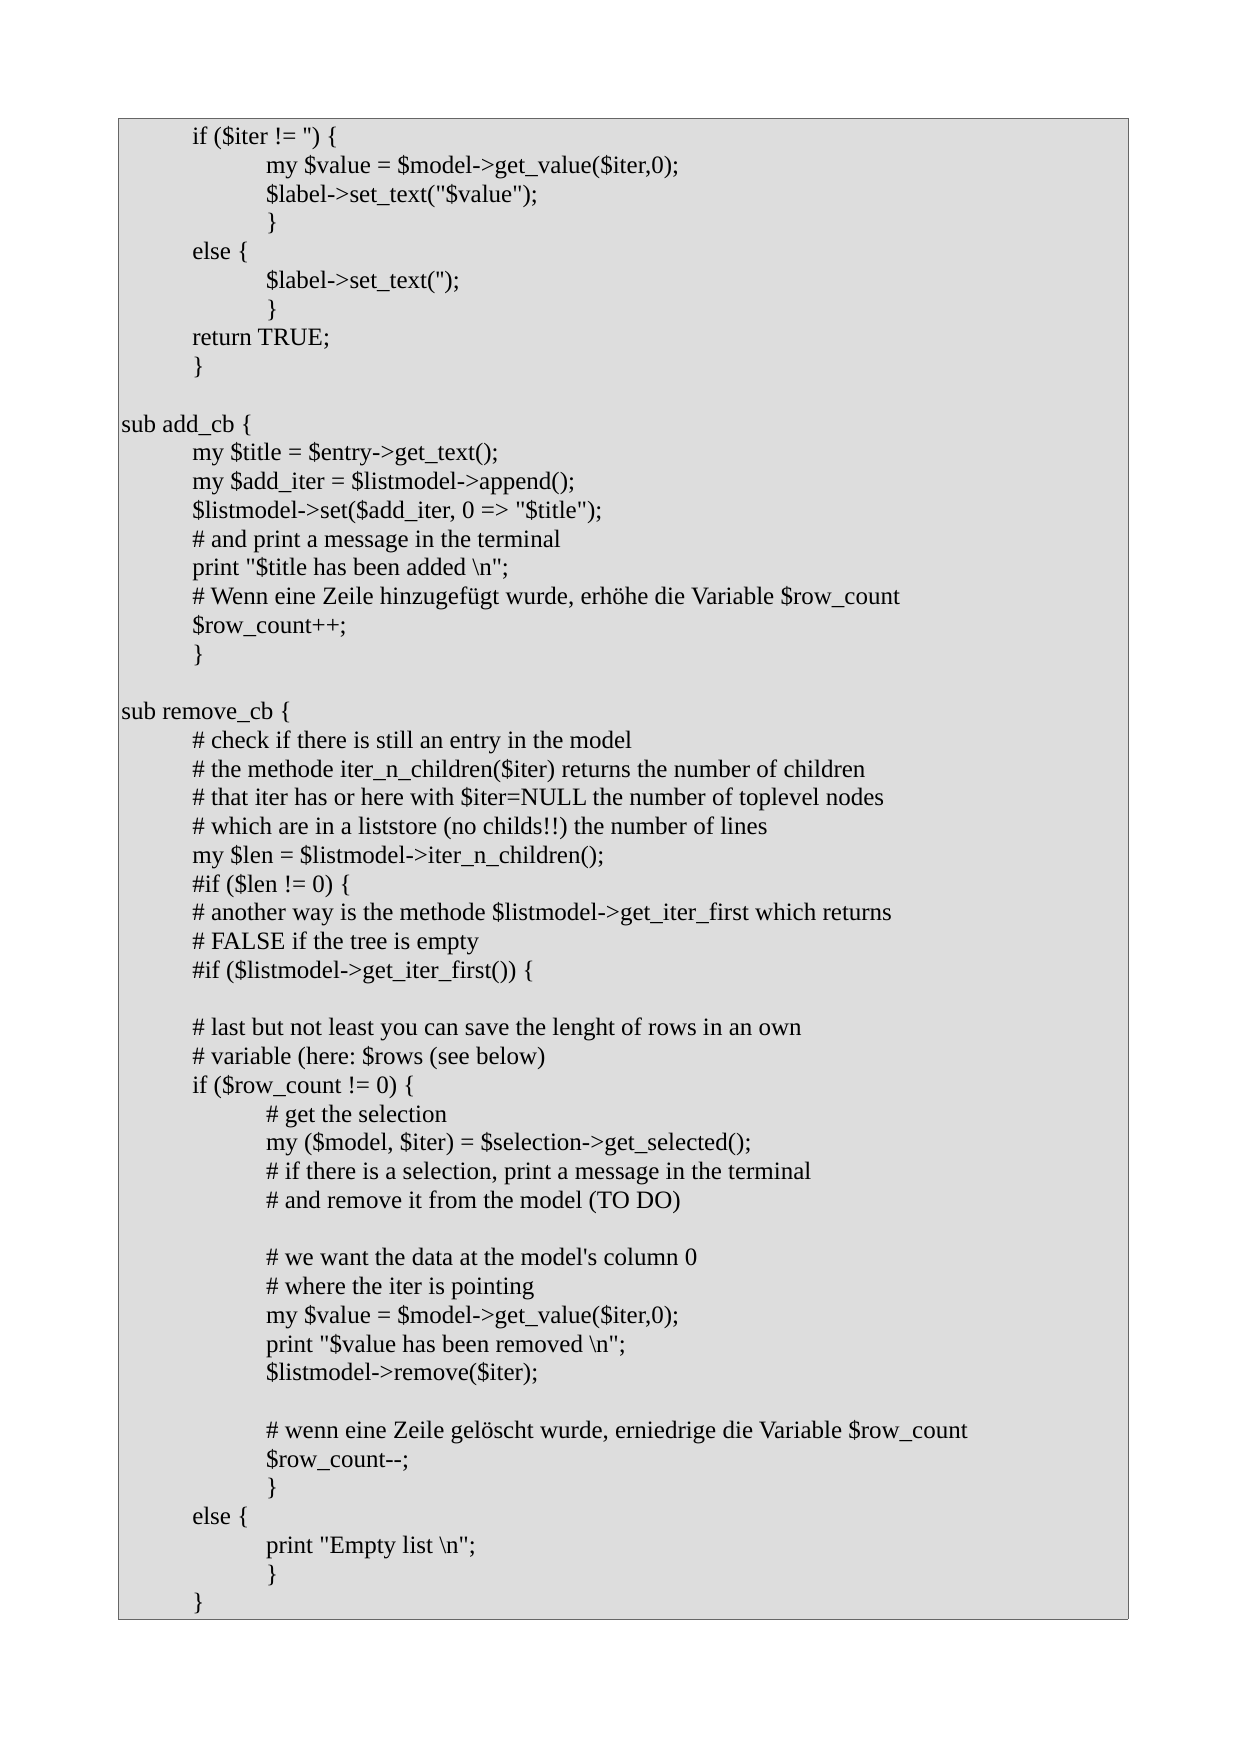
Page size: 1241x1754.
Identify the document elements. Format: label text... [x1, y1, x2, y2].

text # check if there is still an entry in the model [119, 722, 1128, 751]
text # wenn eine Zeile gelöscht wurde, erniedrige die Variable $row_count [119, 1412, 1128, 1441]
text $listmodel->set($add_iter, 0 => "$title"); [119, 492, 1128, 521]
text else { [119, 1498, 1128, 1527]
text # and remove it from the model (TO DO) [119, 1182, 1128, 1211]
text # if there is a selection, print a message in the terminal [119, 1153, 1128, 1182]
text # and print a message in the terminal [119, 521, 1128, 549]
text } [119, 348, 1128, 377]
text } [119, 204, 1128, 233]
text } [119, 291, 1128, 319]
text # Wenn eine Zeile hinzugefügt wurde, erhöhe die Variable $row_count [119, 578, 1128, 607]
text $row_count++; [119, 607, 1128, 636]
text $label->set_text("$value"); [119, 176, 1128, 204]
text } [119, 1556, 1128, 1584]
text # variable (here: $rows (see below) [119, 1038, 1128, 1067]
text else { [119, 233, 1128, 262]
text # which are in a liststore (no childs!!) the number of lines [119, 808, 1128, 837]
text $label->set_text(''); [119, 262, 1128, 291]
text sub add_cb { [119, 406, 1128, 434]
text my $title = $entry->get_text(); [119, 434, 1128, 463]
text print "$value has been removed \n"; [119, 1326, 1128, 1354]
text } [119, 636, 1128, 664]
text return TRUE; [119, 319, 1128, 348]
text sub remove_cb { [119, 693, 1128, 722]
text my $len = $listmodel->iter_n_children(); [119, 837, 1128, 866]
text # we want the data at the model's column 0 [119, 1239, 1128, 1268]
text if ($row_count != 0) { [119, 1067, 1128, 1096]
text if ($iter != '') { [119, 119, 1128, 147]
text my $value = $model->get_value($iter,0); [119, 147, 1128, 176]
text } [119, 1469, 1128, 1498]
text # that iter has or here with $iter=NULL the number of toplevel nodes [119, 779, 1128, 808]
text # last but not least you can save the lenght of rows in an own [119, 1009, 1128, 1038]
text $row_count--; [119, 1441, 1128, 1469]
text $listmodel->remove($iter); [119, 1354, 1128, 1383]
text my $add_iter = $listmodel->append(); [119, 463, 1128, 492]
text #if ($len != 0) { [119, 866, 1128, 894]
text # the methode iter_n_children($iter) returns the number of children [119, 751, 1128, 779]
text # FALSE if the tree is empty [119, 923, 1128, 952]
text my ($model, $iter) = $selection->get_selected(); [119, 1124, 1128, 1153]
text # where the iter is pointing [119, 1268, 1128, 1297]
text } [119, 1584, 1128, 1619]
text print "Empty list \n"; [119, 1527, 1128, 1556]
text my $value = $model->get_value($iter,0); [119, 1297, 1128, 1326]
text #if ($listmodel->get_iter_first()) { [119, 952, 1128, 981]
text # another way is the methode $listmodel->get_iter_first which returns [119, 894, 1128, 923]
text # get the selection [119, 1096, 1128, 1124]
text print "$title has been added \n"; [119, 549, 1128, 578]
